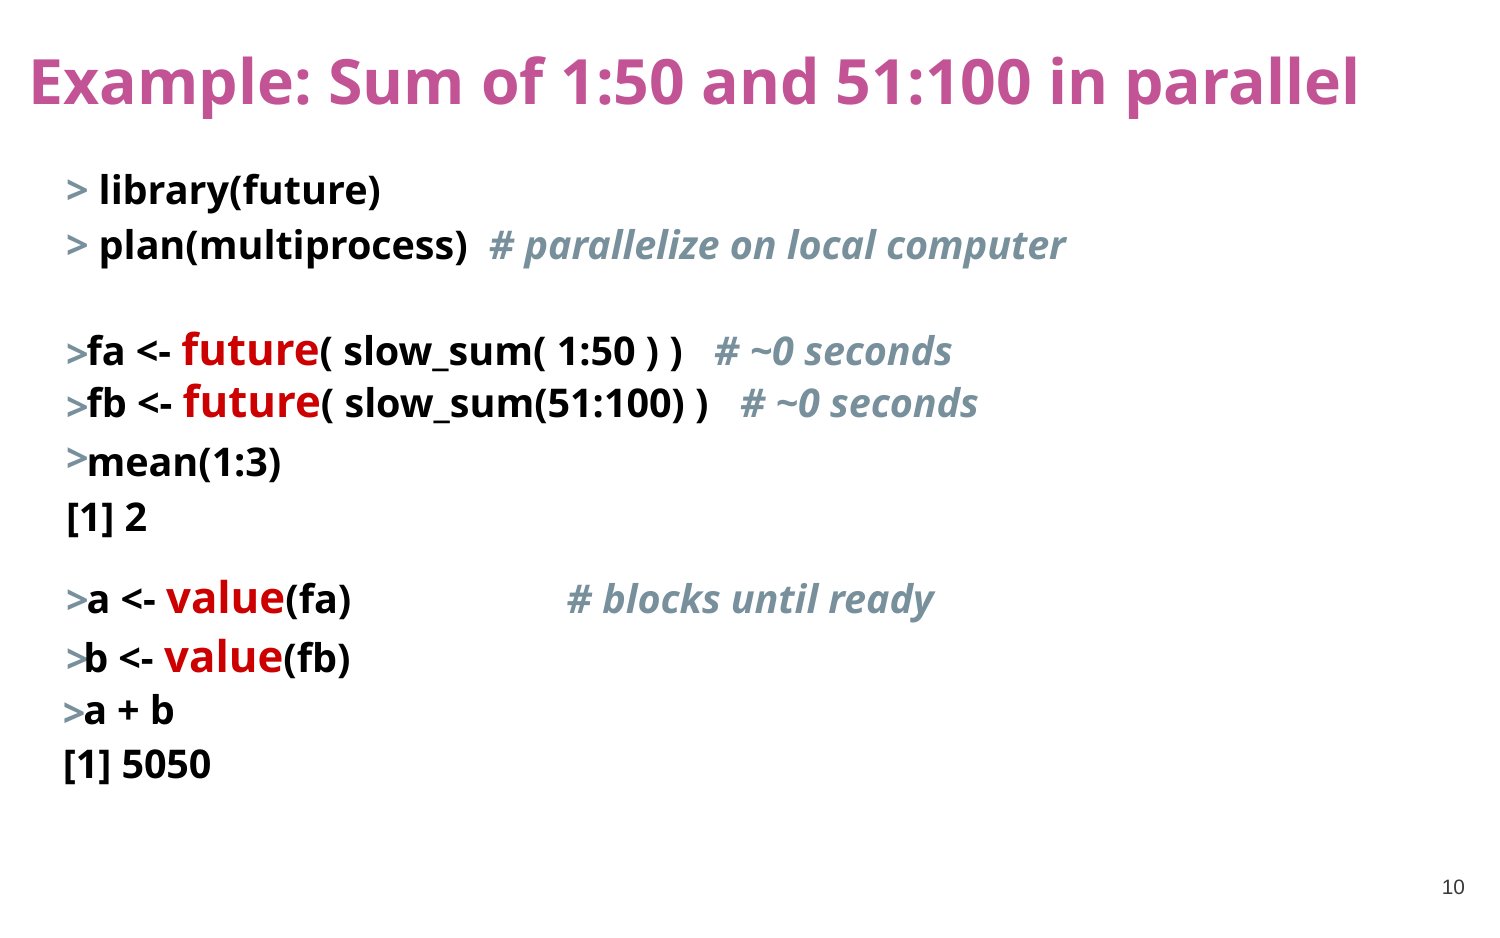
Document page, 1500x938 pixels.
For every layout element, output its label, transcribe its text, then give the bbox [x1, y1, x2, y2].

slide_number [1389, 849, 1480, 922]
list a <- value(fa) # blocks until ready [51, 546, 1449, 611]
title Example: Sum of 1:50 and 51:100 in parallel [13, 27, 1480, 143]
list b <- value(fb) > [47, 605, 1446, 662]
list > library(future) > plan(multiprocess) # parallelize on local computer > [51, 143, 1449, 273]
list mean(1:3) [1] 2 > [51, 415, 1449, 546]
list fa <- future( slow_sum( 1:50 ) ) # ~0 seconds > [51, 299, 1449, 350]
list fb <- future( slow_sum(51:100) ) # ~0 seconds > [51, 350, 1449, 415]
list a + b [1] 5050 [47, 662, 1446, 793]
